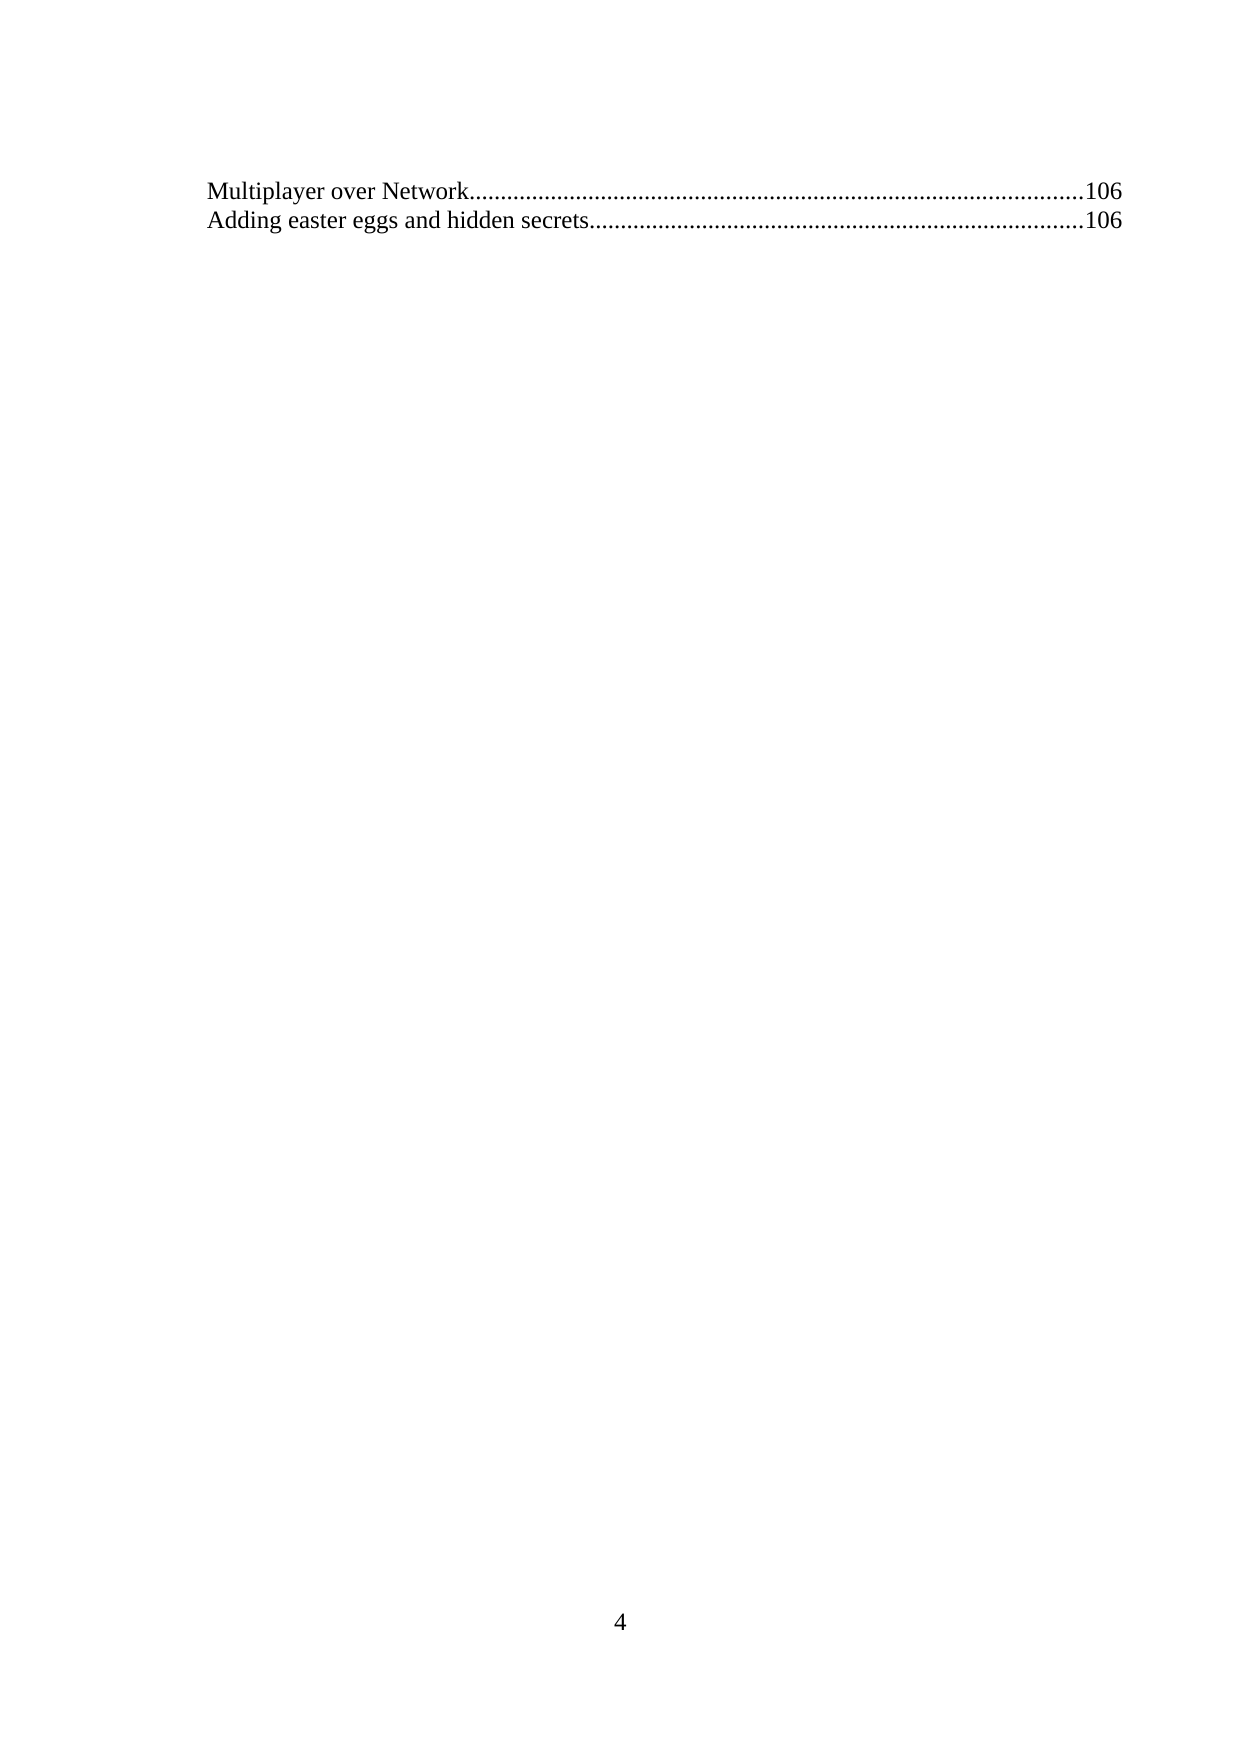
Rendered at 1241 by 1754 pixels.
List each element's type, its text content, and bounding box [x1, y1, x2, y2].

text Adding easter eggs and hidden secrets 106 [207, 205, 1122, 234]
text Multiplayer over Network 106 [207, 176, 1122, 205]
